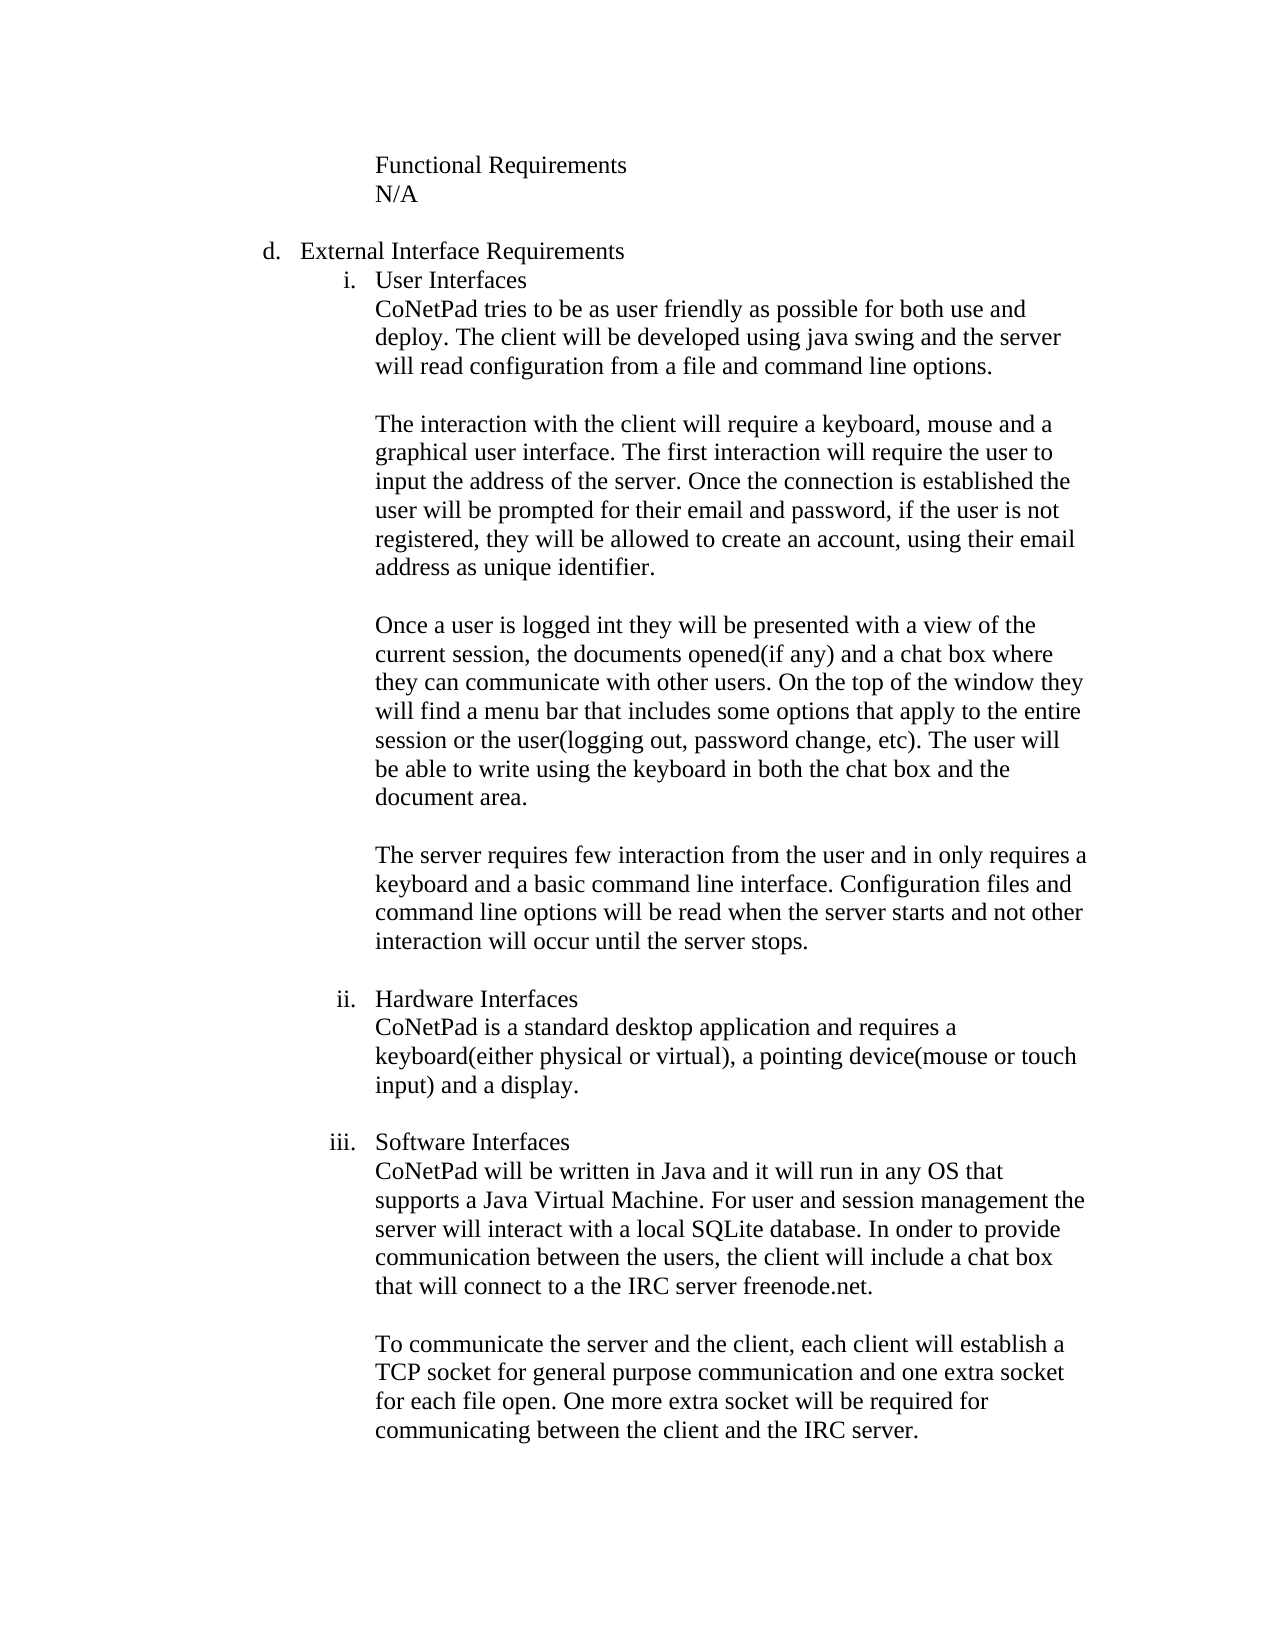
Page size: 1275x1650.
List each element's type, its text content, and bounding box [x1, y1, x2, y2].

list The interaction with the client will require a keyboard, mouse and a graphical user interface. The first interaction will require the user to input the address of the server. Once the connection is established the user will be prompted for their email and password, if the user is not registered, they will be allowed to create an account, using their email address as unique identifier. [356, 409, 1087, 581]
list The server requires few interaction from the user and in only requires a keyboard and a basic command line interface. Configuration files and command line options will be read when the server starts and not other interaction will occur until the server stops. [356, 840, 1087, 955]
list Functional Requirements [356, 150, 1087, 179]
list CoNetPad tries to be as user friendly as possible for both use and deploy. The client will be developed using java swing and the server will read configuration from a file and command line options. [356, 294, 1087, 380]
list External Interface Requirements [262, 236, 1087, 265]
list User Interfaces [356, 265, 1087, 294]
list N/A [356, 179, 1087, 207]
list CoNetPad is a standard desktop application and requires a keyboard(either physical or virtual), a pointing device(mouse or touch input) and a display. [356, 1012, 1087, 1099]
list Software Interfaces [356, 1127, 1087, 1156]
list To communicate the server and the client, each client will establish a TCP socket for general purpose communication and one extra socket for each file open. One more extra socket will be required for communicating between the client and the IRC server. [356, 1329, 1087, 1444]
list Hardware Interfaces [356, 984, 1087, 1012]
list Once a user is logged int they will be presented with a view of the current session, the documents opened(if any) and a chat box where they can communicate with other users. On the top of the window they will find a menu bar that includes some options that apply to the entire session or the user(logging out, password change, etc). The user will be able to write using the keyboard in both the chat box and the document area. [356, 610, 1087, 811]
list CoNetPad will be written in Java and it will run in any OS that supports a Java Virtual Machine. For user and session management the server will interact with a local SQLite database. In onder to provide communication between the users, the client will include a chat box that will connect to a the IRC server freenode.net. [356, 1156, 1087, 1300]
